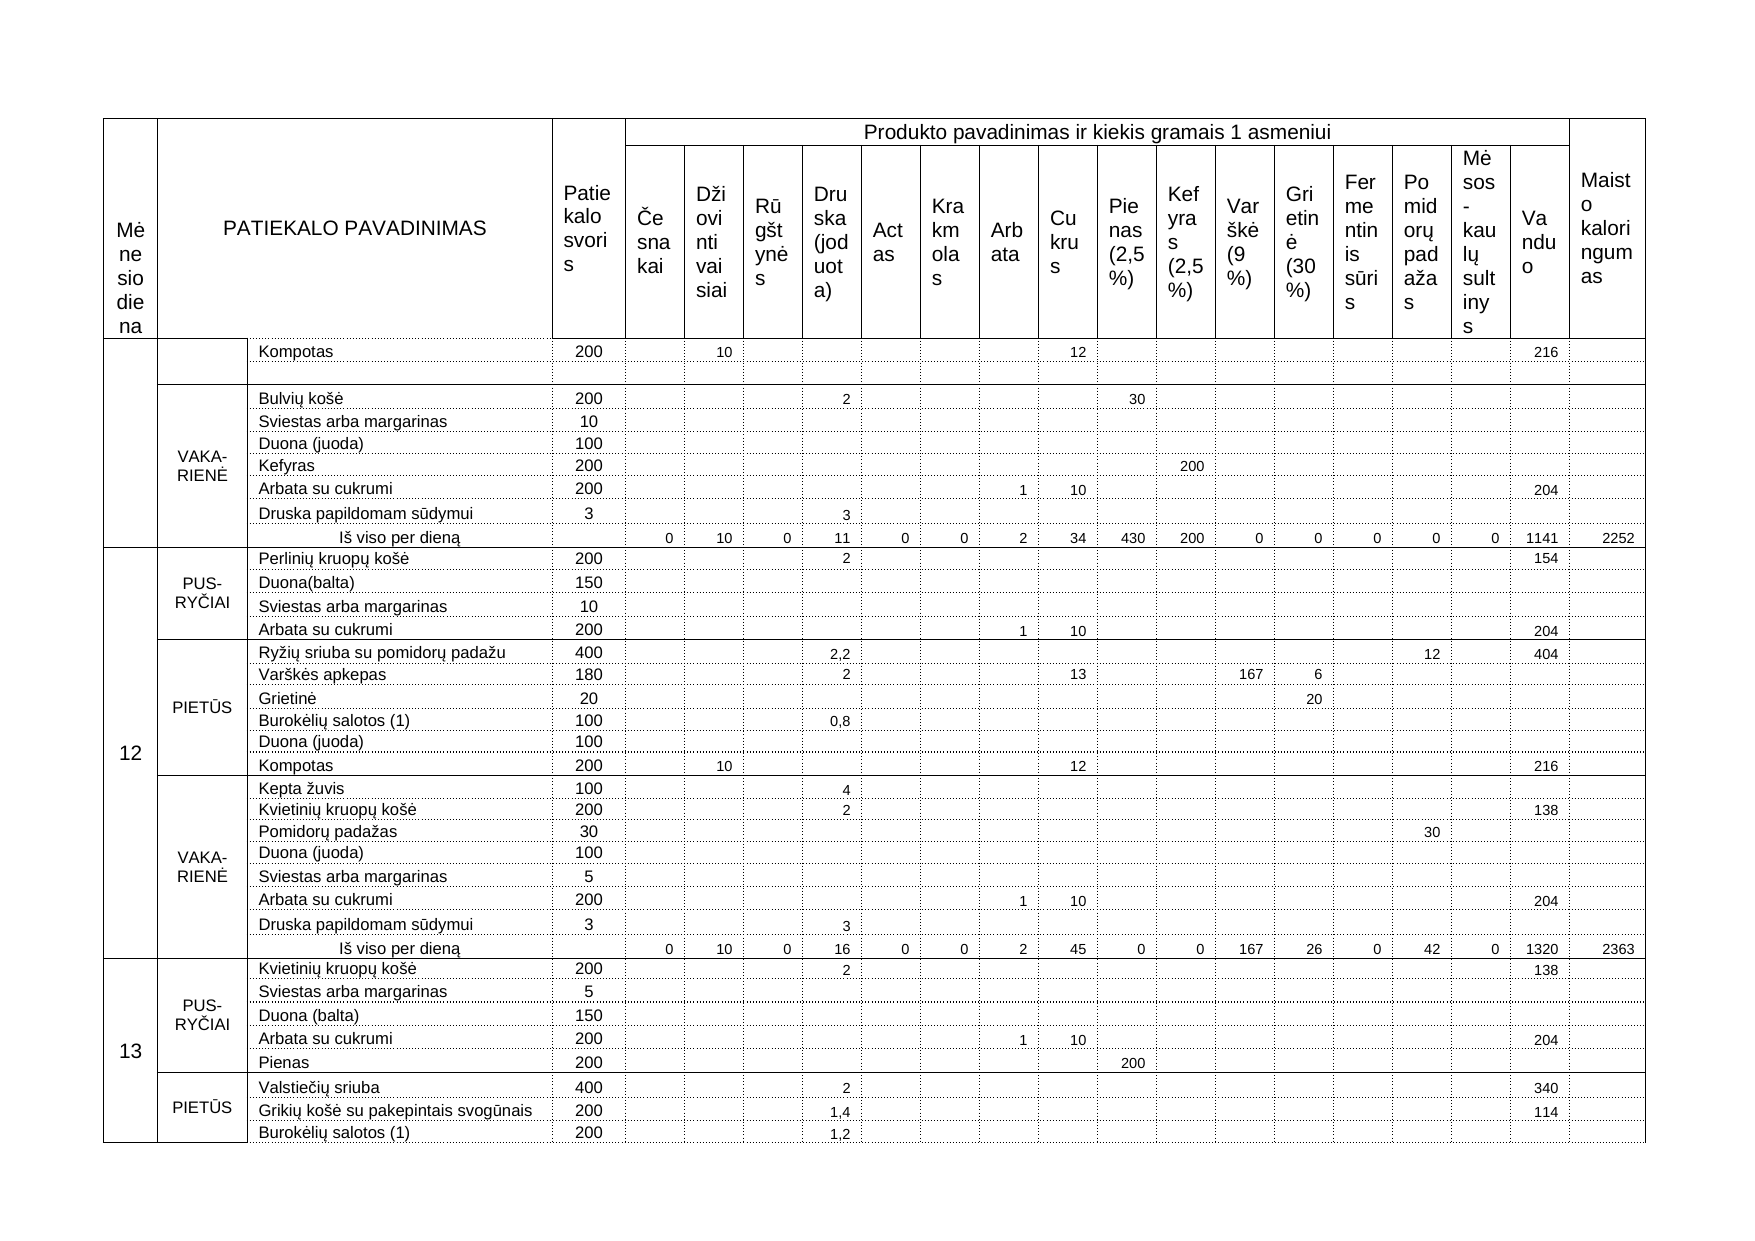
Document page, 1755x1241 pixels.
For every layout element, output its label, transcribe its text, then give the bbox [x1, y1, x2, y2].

table_cell Rūgštynės [744, 146, 802, 337]
table_cell Varškė (9 %) [1216, 146, 1274, 337]
table_cell Česnakai [626, 146, 684, 337]
table_cell Grietinė (30 %) [1275, 146, 1333, 337]
table_cell Pomidorų padažas [1393, 146, 1451, 337]
table_cell Džiovinti vaisiai [685, 146, 743, 337]
table_cell Kefyras (2,5 %) [1157, 146, 1215, 337]
table_cell Actas [862, 146, 920, 337]
table_cell Fermentinis sūris [1334, 146, 1392, 337]
table_header Produkto pavadinimas ir kiekis gramais 1 asmeniui [626, 119, 1569, 145]
table_header Mėnesio diena [104, 119, 157, 337]
table_cell Krakmolas [921, 146, 979, 337]
table_cell Vanduo [1511, 146, 1569, 337]
table_cell Cukrus [1039, 146, 1097, 337]
table_header Maisto kaloringumas [1570, 119, 1645, 337]
table_header Patiekalo svoris [553, 119, 625, 337]
table_cell Pienas (2,5 %) [1098, 146, 1156, 337]
table_cell Druska (joduota) [803, 146, 861, 337]
table_cell Arbata [980, 146, 1038, 337]
table_header PATIEKALO PAVADINIMAS [158, 119, 552, 337]
table_cell Mėsos-kaulų sultinys [1452, 146, 1510, 337]
